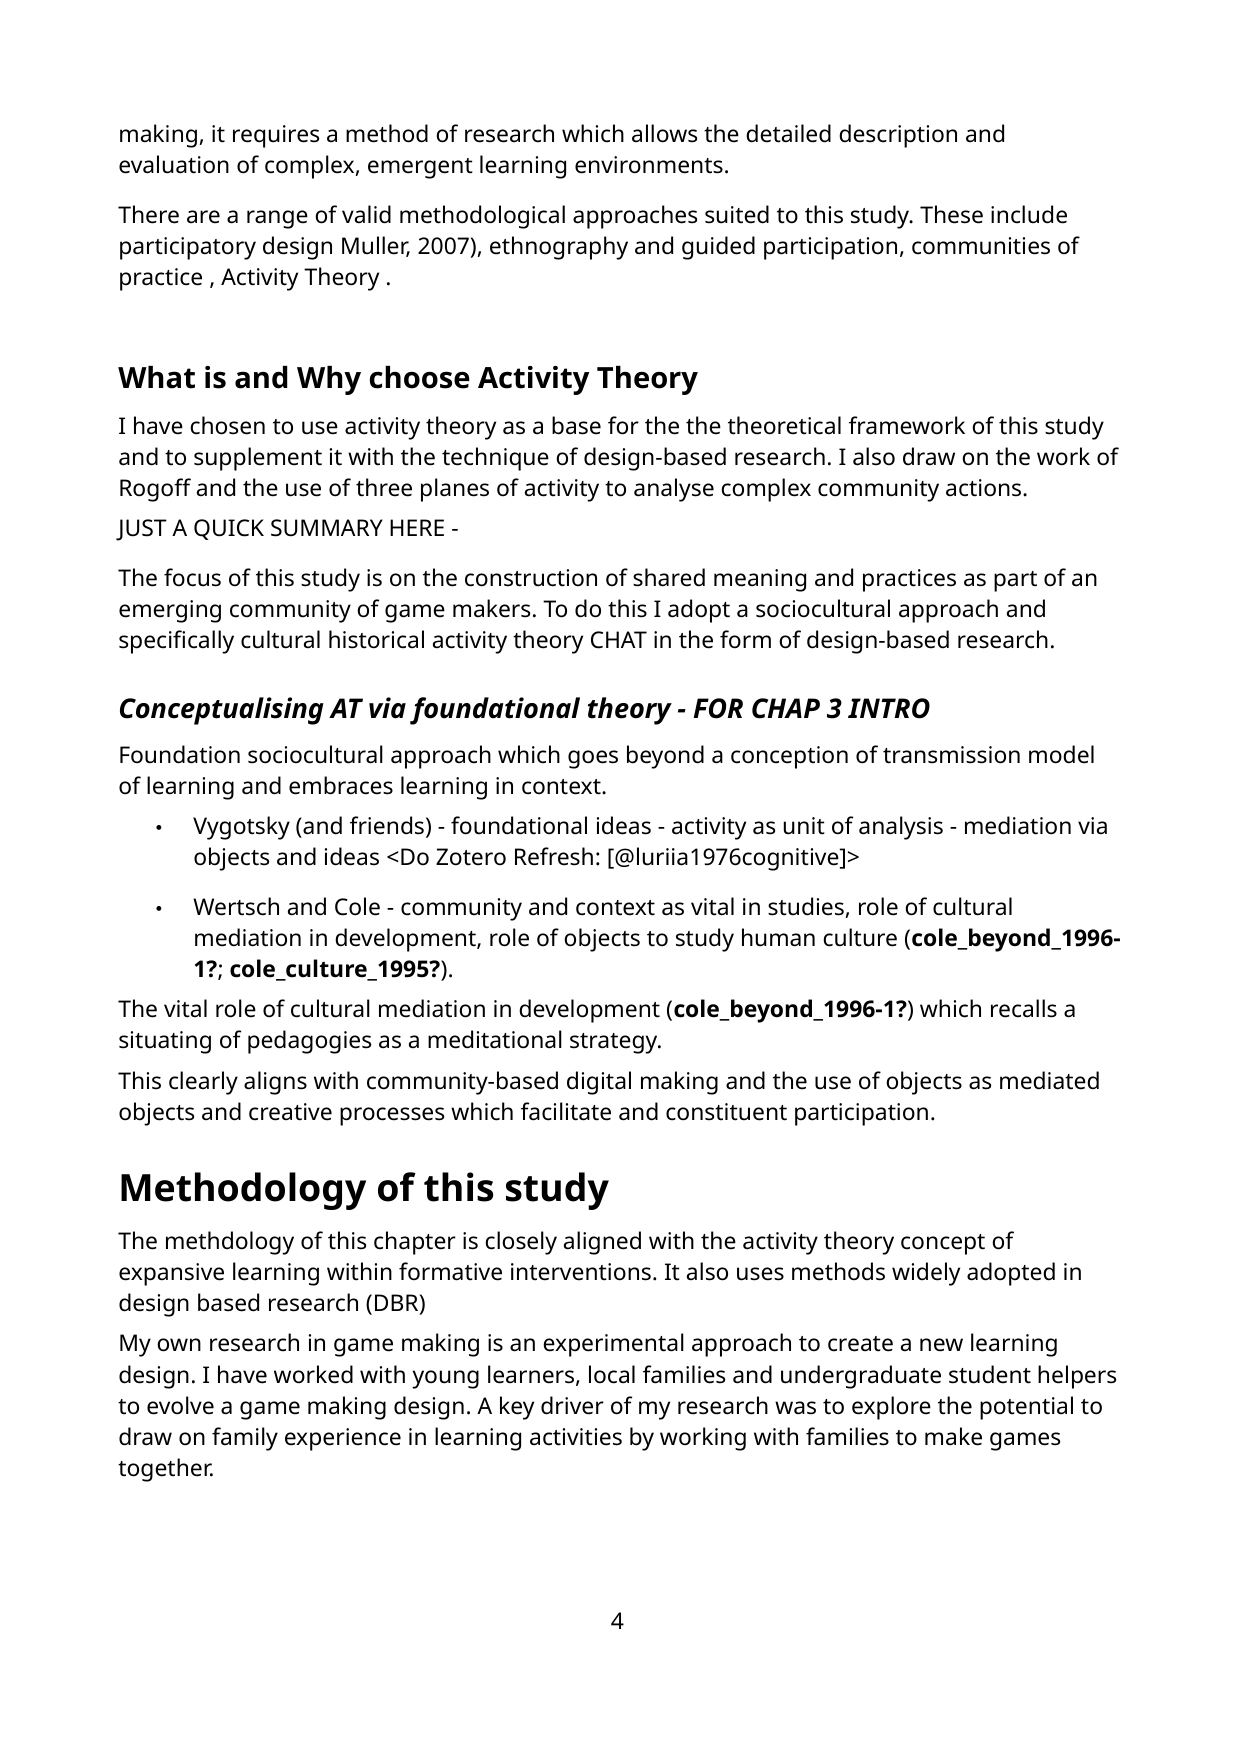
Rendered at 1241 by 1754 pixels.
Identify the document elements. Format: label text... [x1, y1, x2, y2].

text This clearly aligns with community-based digital making and the use of objects as mediated objects and creative processes which facilitate and constituent participation. [118, 1065, 1122, 1127]
text My own research in game making is an experimental approach to create a new learning design. I have worked with young learners, local families and undergraduate student helpers to evolve a game making design. A key driver of my research was to explore the potential to draw on family experience in learning activities by working with families to make games together. [118, 1327, 1122, 1484]
subtitle What is and Why choose Activity Theory [118, 357, 1122, 397]
text There are a range of valid methodological approaches suited to this study. These include participatory design Muller, 2007), ethnography and guided participation, communities of practice , Activity Theory . [118, 198, 1122, 323]
text I have chosen to use activity theory as a base for the the theoretical framework of this study and to supplement it with the technique of design-based research. I also draw on the work of Rogoff and the use of three planes of activity to analyse complex community actions. [118, 410, 1122, 503]
subtitle Conceptualising AT via foundational theory - FOR CHAP 3 INTRO [118, 689, 1122, 726]
text The methdology of this chapter is closely aligned with the activity theory concept of expansive learning within formative interventions. It also uses methods widely adopted in design based research (DBR) [118, 1225, 1122, 1318]
text The focus of this study is on the construction of shared meaning and practices as part of an emerging community of game makers. To do this I adopt a sociocultural approach and specifically cultural historical activity theory CHAT in the form of design-based research. [118, 562, 1122, 655]
text JUST A QUICK SUMMARY HERE - [118, 512, 1122, 544]
text The vital role of cultural mediation in development (cole_beyond_1996-1?) which recalls a situating of pedagogies as a meditational strategy. [118, 993, 1122, 1056]
text making, it requires a method of research which allows the detailed description and evaluation of complex, emergent learning environments. [118, 118, 1122, 181]
list Vygotsky (and friends) - foundational ideas - activity as unit of analysis - mediation via objects and ideas <Do Zotero Refresh: [@luriia1976cognitive]> [156, 810, 1122, 873]
subtitle Methodology of this study [118, 1161, 1122, 1212]
list Wertsch and Cole - community and context as vital in studies, role of cultural mediation in development, role of objects to study human culture (cole_beyond_1996-1?; cole_culture_1995?). [156, 891, 1122, 984]
text Foundation sociocultural approach which goes beyond a conception of transmission model of learning and embraces learning in context. [118, 739, 1122, 801]
